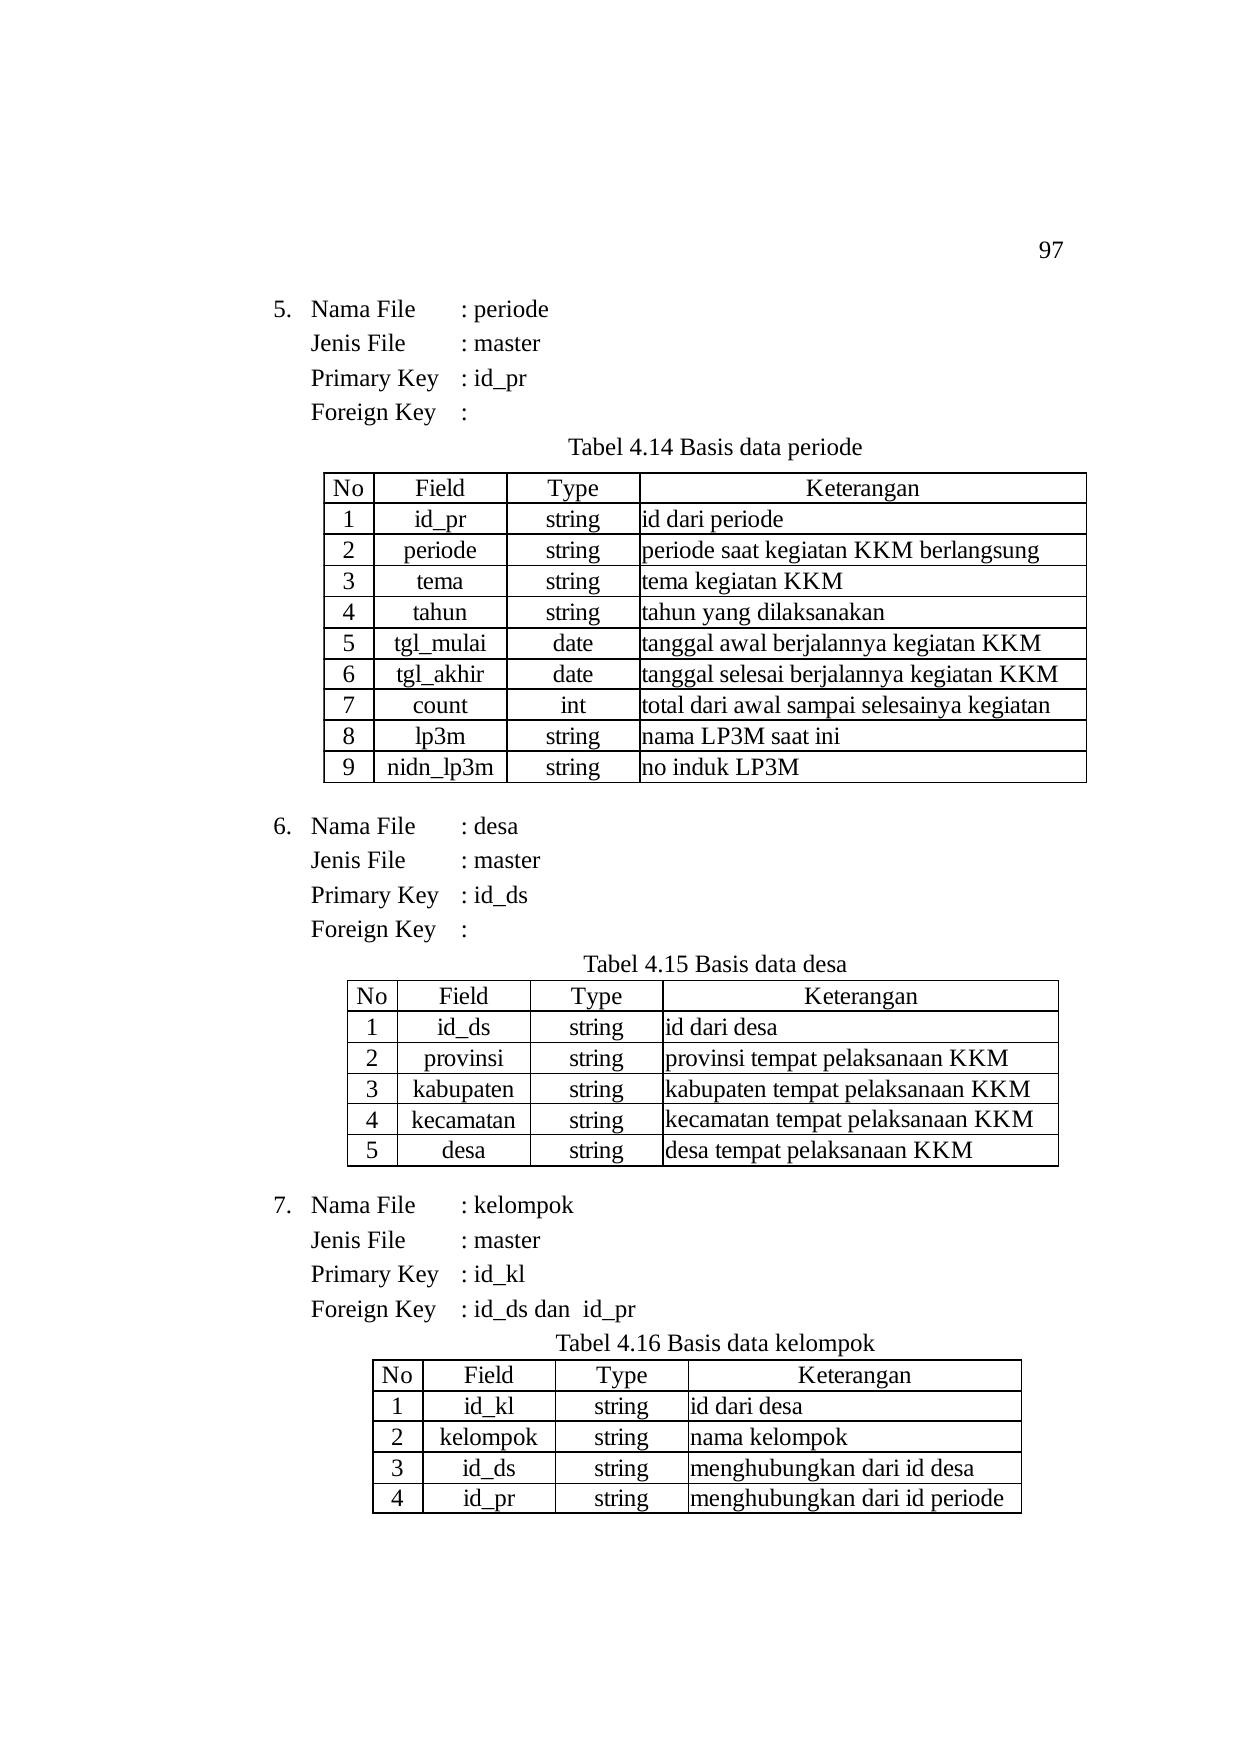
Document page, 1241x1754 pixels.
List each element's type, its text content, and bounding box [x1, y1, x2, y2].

text Primary Key : id_ds [273, 880, 1063, 909]
text Jenis File : master [273, 845, 1063, 874]
text Jenis File : master [273, 328, 1063, 357]
text Tabel 4.15 Basis data desa [367, 949, 1063, 978]
text Foreign Key : id_ds dan id_pr [273, 1294, 1063, 1322]
list Nama File : periode [273, 294, 1063, 322]
list Nama File : desa [273, 811, 1063, 840]
text Tabel 4.14 Basis data periode [367, 432, 1063, 460]
list Nama File : kelompok [273, 1190, 1063, 1219]
text Primary Key : id_pr [273, 363, 1063, 391]
text Jenis File : master [273, 1225, 1063, 1253]
text Tabel 4.16 Basis data kelompok [367, 1328, 1063, 1357]
text Primary Key : id_kl [273, 1259, 1063, 1288]
text Foreign Key : [273, 397, 1063, 426]
text Foreign Key : [273, 914, 1063, 943]
